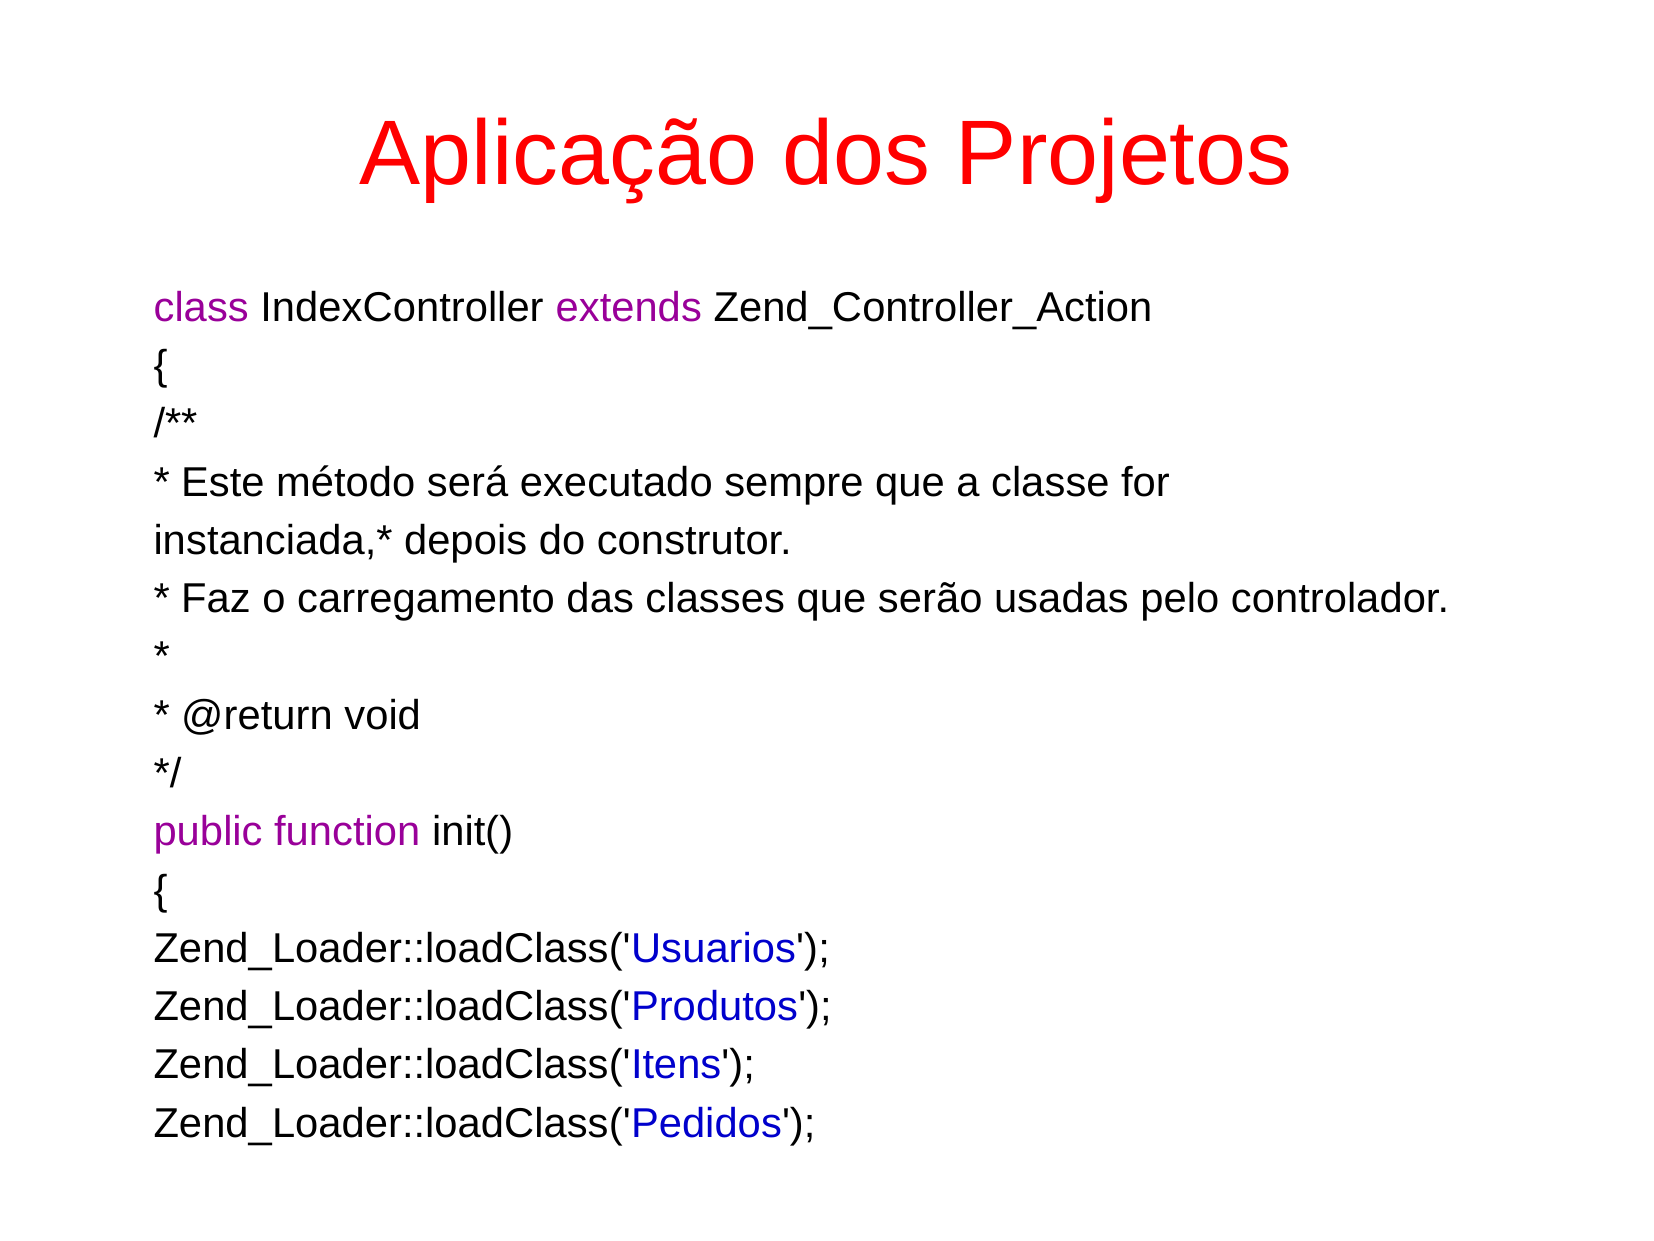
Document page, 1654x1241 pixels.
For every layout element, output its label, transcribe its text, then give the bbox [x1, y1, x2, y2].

title Aplicação dos Projetos [82, 49, 1571, 257]
list class IndexController extends Zend_Controller_Action { /** * Este método será executado sempre que a classe for instanciada,* depois do construtor. * Faz o carregamento das classes que serão usadas pelo controlador. * * @return void */ public function init() { Zend_Loader::loadClass('Usuarios'); Zend_Loader::loadClass('Produtos'); Zend_Loader::loadClass('Itens'); Zend_Loader::loadClass('Pedidos'); [82, 283, 1571, 1170]
